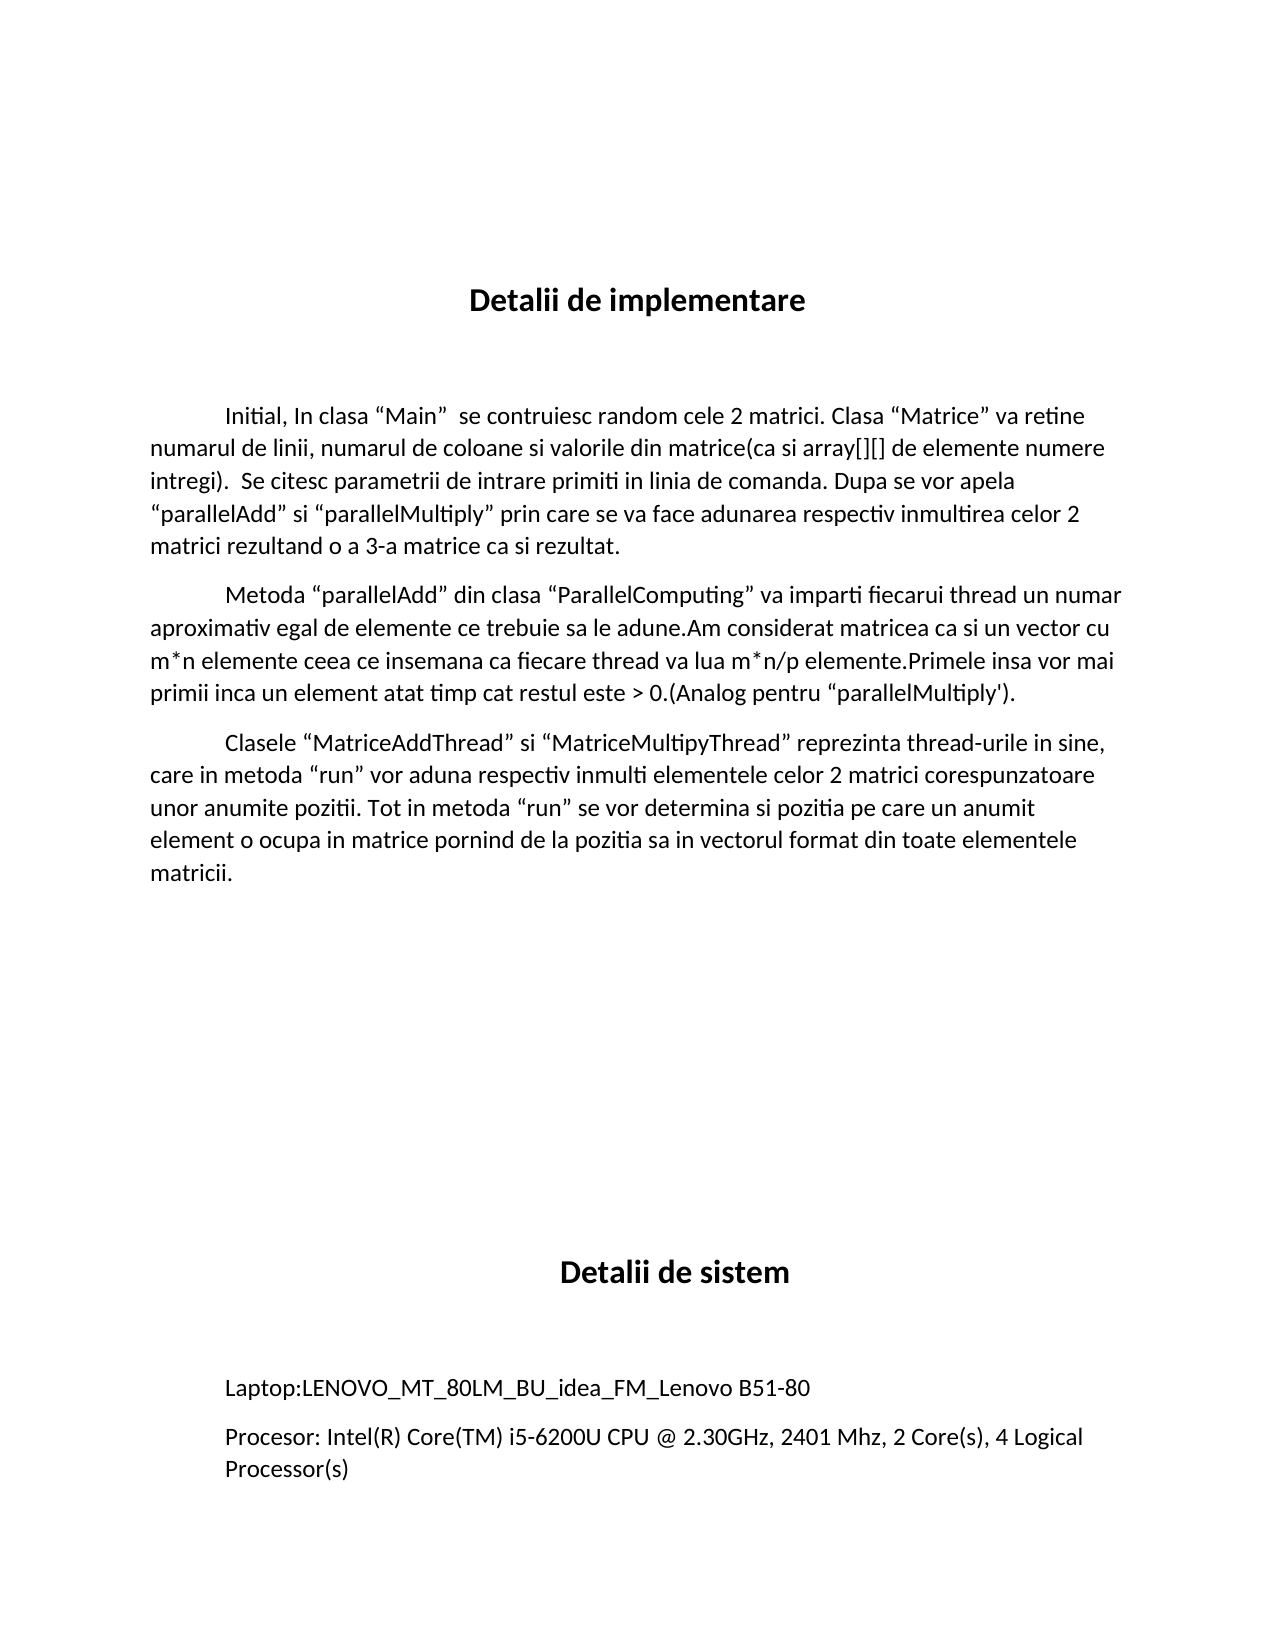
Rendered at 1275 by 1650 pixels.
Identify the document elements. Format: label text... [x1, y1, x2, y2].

list Procesor: Intel(R) Core(TM) i5-6200U CPU @ 2.30GHz, 2401 Mhz, 2 Core(s), 4 Logical Processor(s) [225, 1421, 1125, 1484]
text Metoda “parallelAdd” din clasa “ParallelComputing” va imparti fiecarui thread un numar aproximativ egal de elemente ce trebuie sa le adune.Am considerat matricea ca si un vector cu m*n elemente ceea ce insemana ca fiecare thread va lua m*n/p elemente.Primele insa vor mai primii inca un element atat timp cat restul este > 0.(Analog pentru “parallelMultiply'). [150, 579, 1125, 708]
text Detalii de implementare [150, 279, 1125, 320]
list Laptop:LENOVO_MT_80LM_BU_idea_FM_Lenovo B51-80 [225, 1372, 1125, 1402]
text Initial, In clasa “Main” se contruiesc random cele 2 matrici. Clasa “Matrice” va retine numarul de linii, numarul de coloane si valorile din matrice(ca si array[][] de elemente numere intregi). Se citesc parametrii de intrare primiti in linia de comanda. Dupa se vor apela “parallelAdd” si “parallelMultiply” prin care se va face adunarea respectiv inmultirea celor 2 matrici rezultand o a 3-a matrice ca si rezultat. [150, 400, 1125, 561]
list Detalii de sistem [225, 1251, 1125, 1292]
text Clasele “MatriceAddThread” si “MatriceMultipyThread” reprezinta thread-urile in sine, care in metoda “run” vor aduna respectiv inmulti elementele celor 2 matrici corespunzatoare unor anumite pozitii. Tot in metoda “run” se vor determina si pozitia pe care un anumit element o ocupa in matrice pornind de la pozitia sa in vectorul format din toate elementele matricii. [150, 727, 1125, 888]
